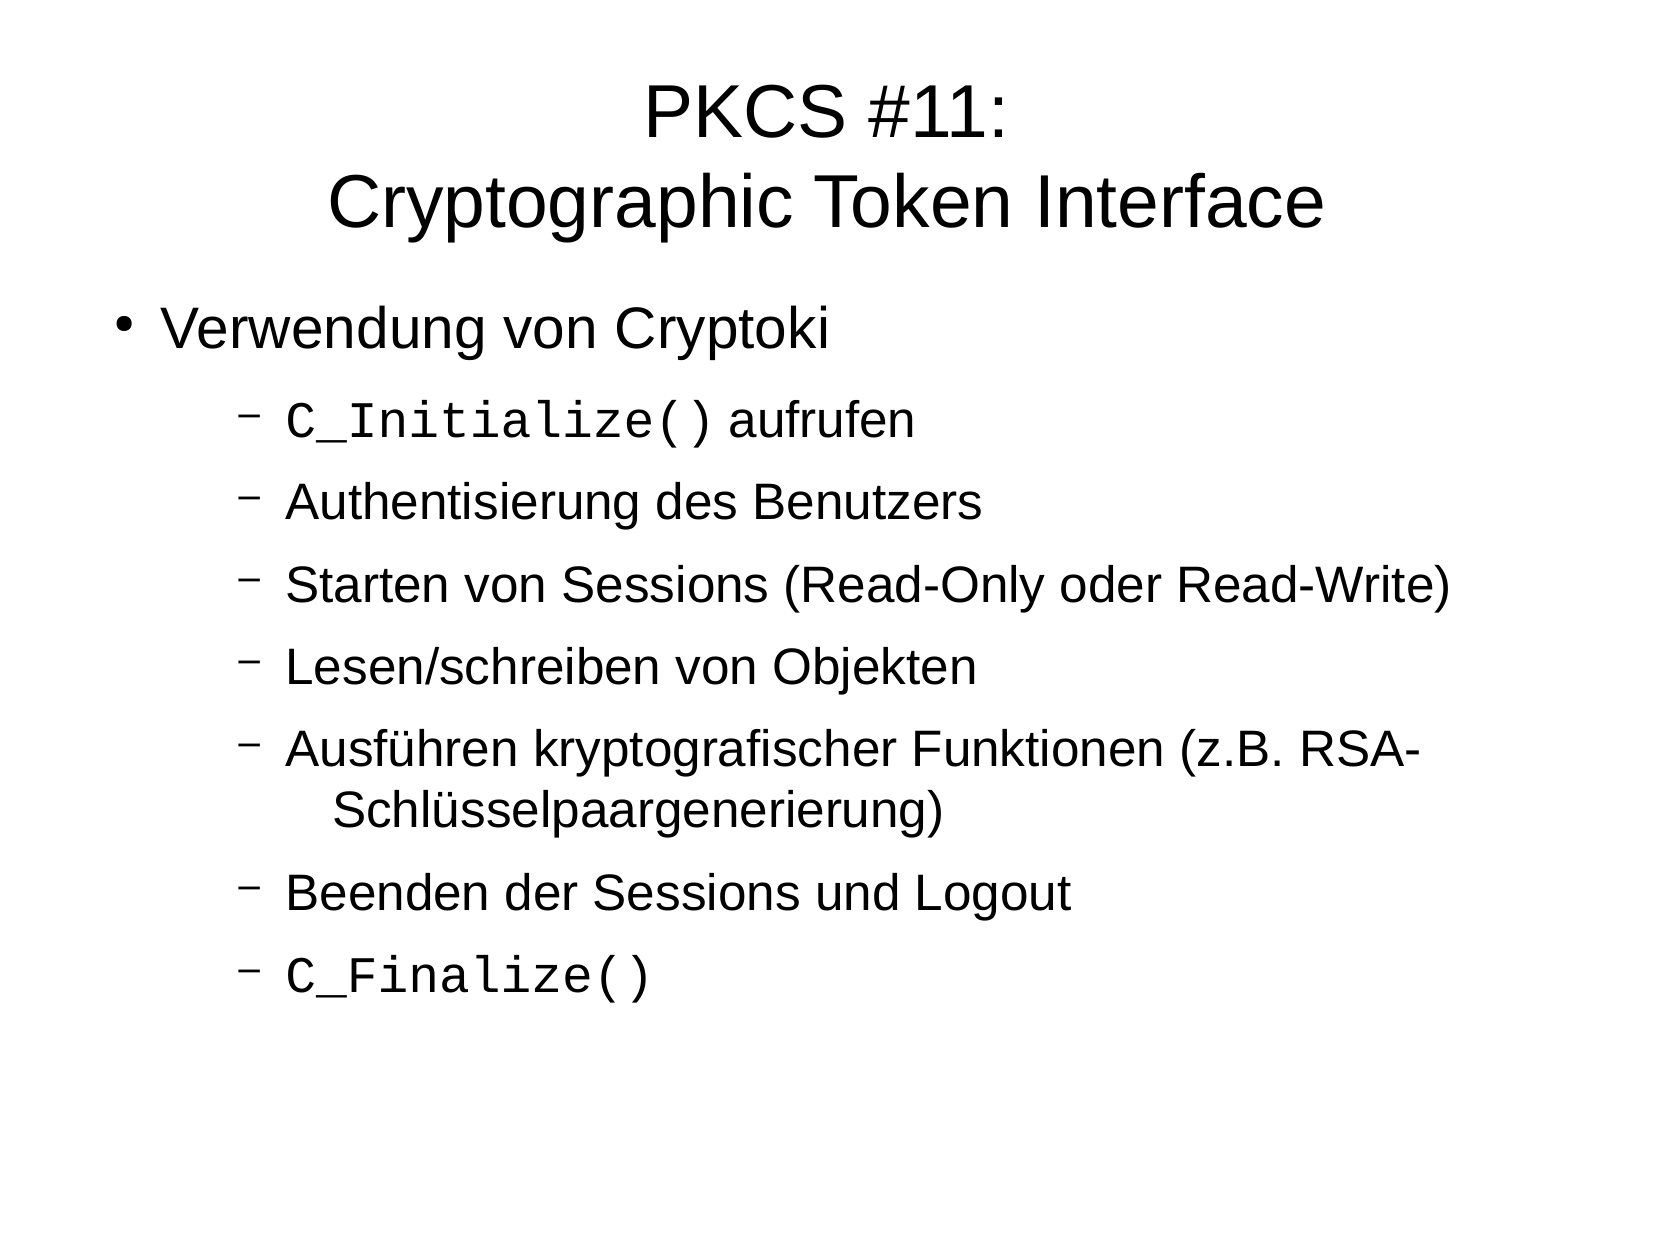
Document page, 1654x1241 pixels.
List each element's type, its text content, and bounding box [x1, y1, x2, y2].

list Verwendung von Cryptoki C_Initialize() aufrufen Authentisierung des Benutzers Starten von Sessions (Read-Only oder Read-Write) Lesen/schreiben von Objekten Ausführen kryptografischer Funktionen (z.B. RSA-Schlüsselpaargenerierung) Beenden der Sessions und Logout C_Finalize() [82, 290, 1571, 1010]
title PKCS #11: Cryptographic Token Interface [82, 62, 1571, 243]
